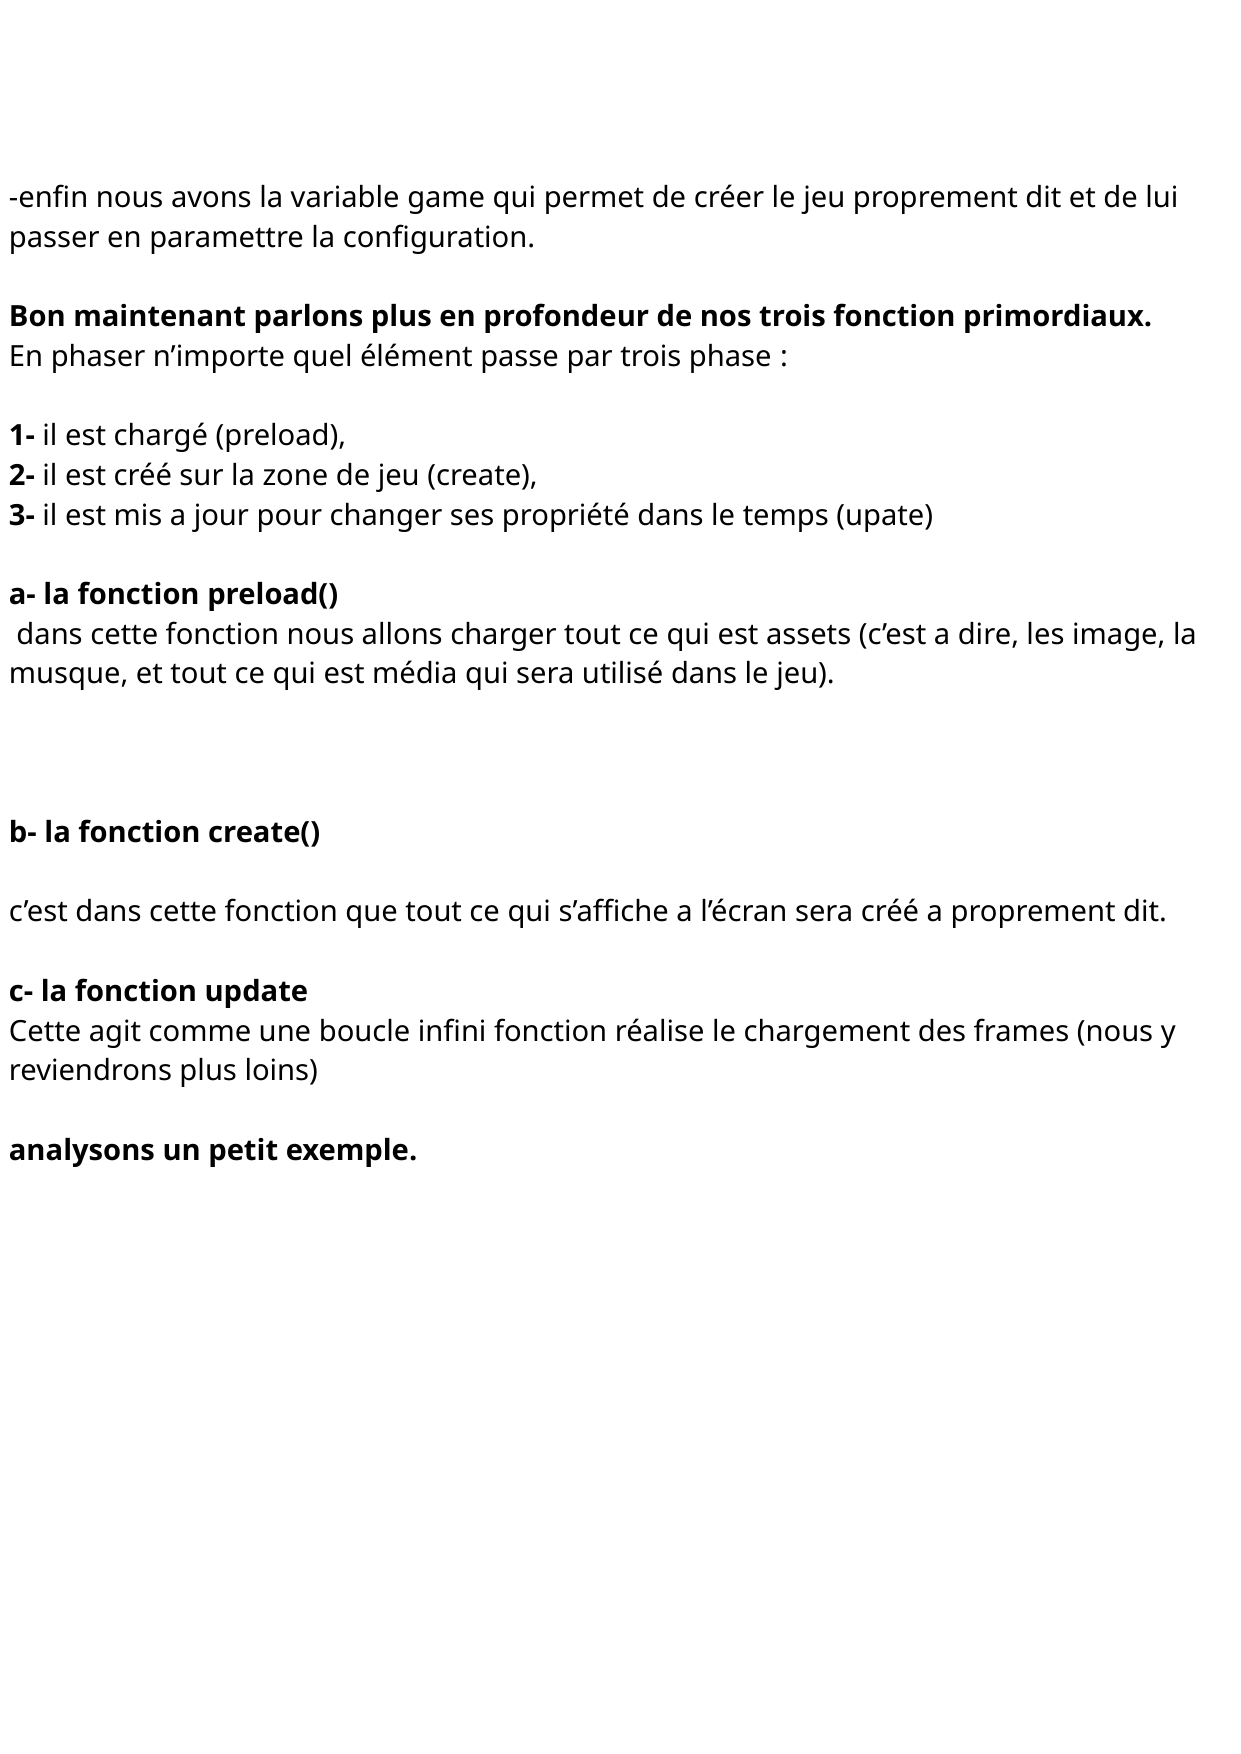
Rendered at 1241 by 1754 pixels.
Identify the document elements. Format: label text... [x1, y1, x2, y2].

text c- la fonction update [9, 970, 1211, 1010]
text dans cette fonction nous allons charger tout ce qui est assets (c’est a dire, les image, la musque, et tout ce qui est média qui sera utilisé dans le jeu). [9, 613, 1211, 692]
text analysons un petit exemple. [9, 1129, 1211, 1168]
text -enfin nous avons la variable game qui permet de créer le jeu proprement dit et de lui passer en paramettre la configuration. [9, 176, 1211, 256]
text b- la fonction create() [9, 811, 1211, 851]
text Cette agit comme une boucle infini fonction réalise le chargement des frames (nous y reviendrons plus loins) [9, 1010, 1211, 1089]
text 1- il est chargé (preload), [9, 414, 1211, 454]
text a- la fonction preload() [9, 573, 1211, 613]
text En phaser n’importe quel élément passe par trois phase : [9, 335, 1211, 375]
text Bon maintenant parlons plus en profondeur de nos trois fonction primordiaux. [9, 295, 1211, 335]
text 3- il est mis a jour pour changer ses propriété dans le temps (upate) [9, 494, 1211, 533]
text c’est dans cette fonction que tout ce qui s’affiche a l’écran sera créé a proprement dit. [9, 891, 1211, 930]
text 2- il est créé sur la zone de jeu (create), [9, 454, 1211, 494]
